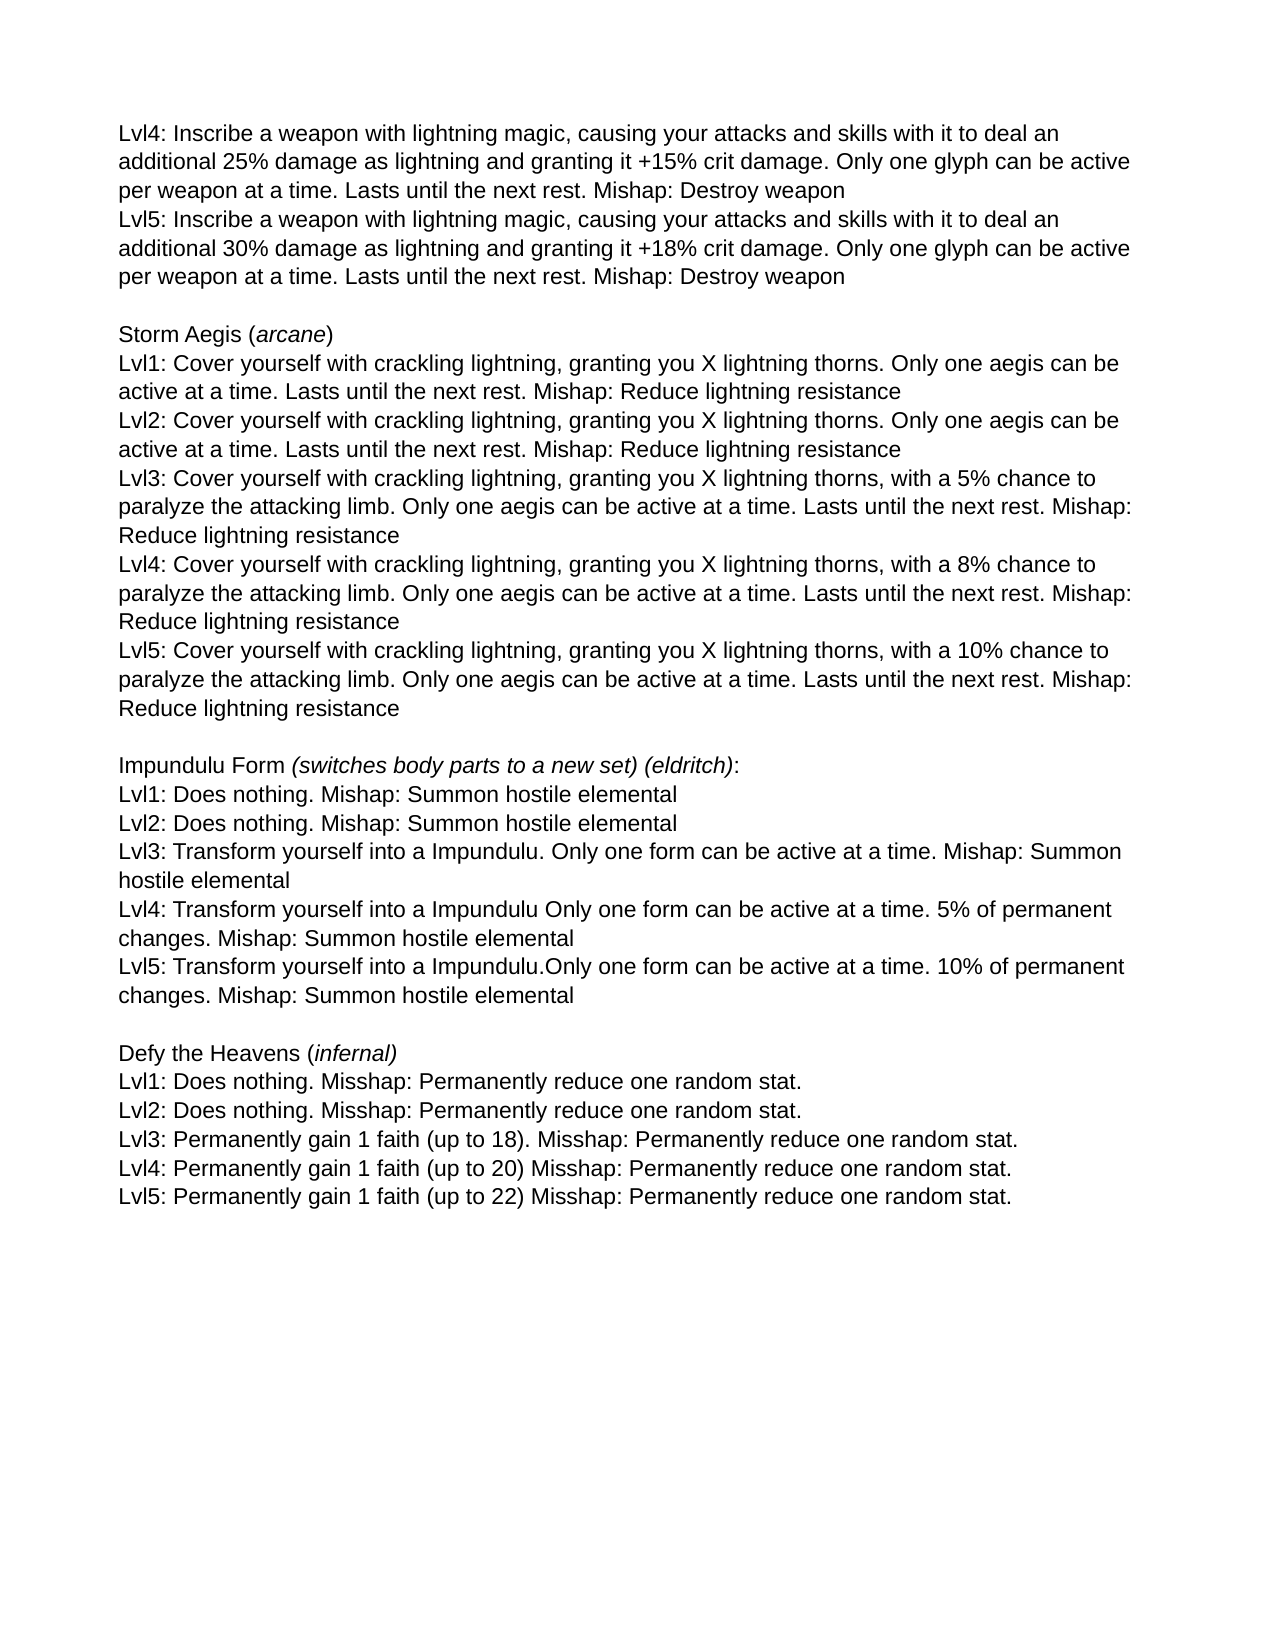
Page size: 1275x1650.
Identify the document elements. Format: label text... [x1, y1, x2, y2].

text Storm Aegis (arcane) [118, 319, 1157, 348]
text Lvl4: Inscribe a weapon with lightning magic, causing your attacks and skills with it to deal an additional 25% damage as lightning and granting it +15% crit damage. Only one glyph can be active per weapon at a time. Lasts until the next rest. Mishap: Destroy weapon [118, 118, 1157, 204]
text Lvl4: Cover yourself with crackling lightning, granting you X lightning thorns, with a 8% chance to paralyze the attacking limb. Only one aegis can be active at a time. Lasts until the next rest. Mishap: Reduce lightning resistance [118, 549, 1157, 636]
text Lvl3: Cover yourself with crackling lightning, granting you X lightning thorns, with a 5% chance to paralyze the attacking limb. Only one aegis can be active at a time. Lasts until the next rest. Mishap: Reduce lightning resistance [118, 463, 1157, 549]
text Lvl5: Cover yourself with crackling lightning, granting you X lightning thorns, with a 10% chance to paralyze the attacking limb. Only one aegis can be active at a time. Lasts until the next rest. Mishap: Reduce lightning resistance [118, 636, 1157, 722]
text Lvl5: Inscribe a weapon with lightning magic, causing your attacks and skills with it to deal an additional 30% damage as lightning and granting it +18% crit damage. Only one glyph can be active per weapon at a time. Lasts until the next rest. Mishap: Destroy weapon [118, 204, 1157, 291]
text Lvl2: Does nothing. Misshap: Permanently reduce one random stat. Lvl3: Permanently gain 1 faith (up to 18). Misshap: Permanently reduce one random stat. Lvl4: Permanently gain 1 faith (up to 20) Misshap: Permanently reduce one random stat. Lvl5: Permanently gain 1 faith (up to 22) Misshap: Permanently reduce one random stat. [118, 1096, 1157, 1211]
text Defy the Heavens (infernal) Lvl1: Does nothing. Misshap: Permanently reduce one random stat. [118, 1038, 1157, 1096]
text Lvl2: Cover yourself with crackling lightning, granting you X lightning thorns. Only one aegis can be active at a time. Lasts until the next rest. Mishap: Reduce lightning resistance [118, 406, 1157, 463]
text Impundulu Form (switches body parts to a new set) (eldritch): Lvl1: Does nothing. Mishap: Summon hostile elemental Lvl2: Does nothing. Mishap: Summon hostile elemental Lvl3: Transform yourself into a Impundulu. Only one form can be active at a time. Mishap: Summon hostile elemental Lvl4: Transform yourself into a Impundulu Only one form can be active at a time. 5% of permanent changes. Mishap: Summon hostile elemental Lvl5: Transform yourself into a Impundulu.Only one form can be active at a time. 10% of permanent changes. Mishap: Summon hostile elemental [118, 751, 1157, 1038]
text Lvl1: Cover yourself with crackling lightning, granting you X lightning thorns. Only one aegis can be active at a time. Lasts until the next rest. Mishap: Reduce lightning resistance [118, 348, 1157, 406]
